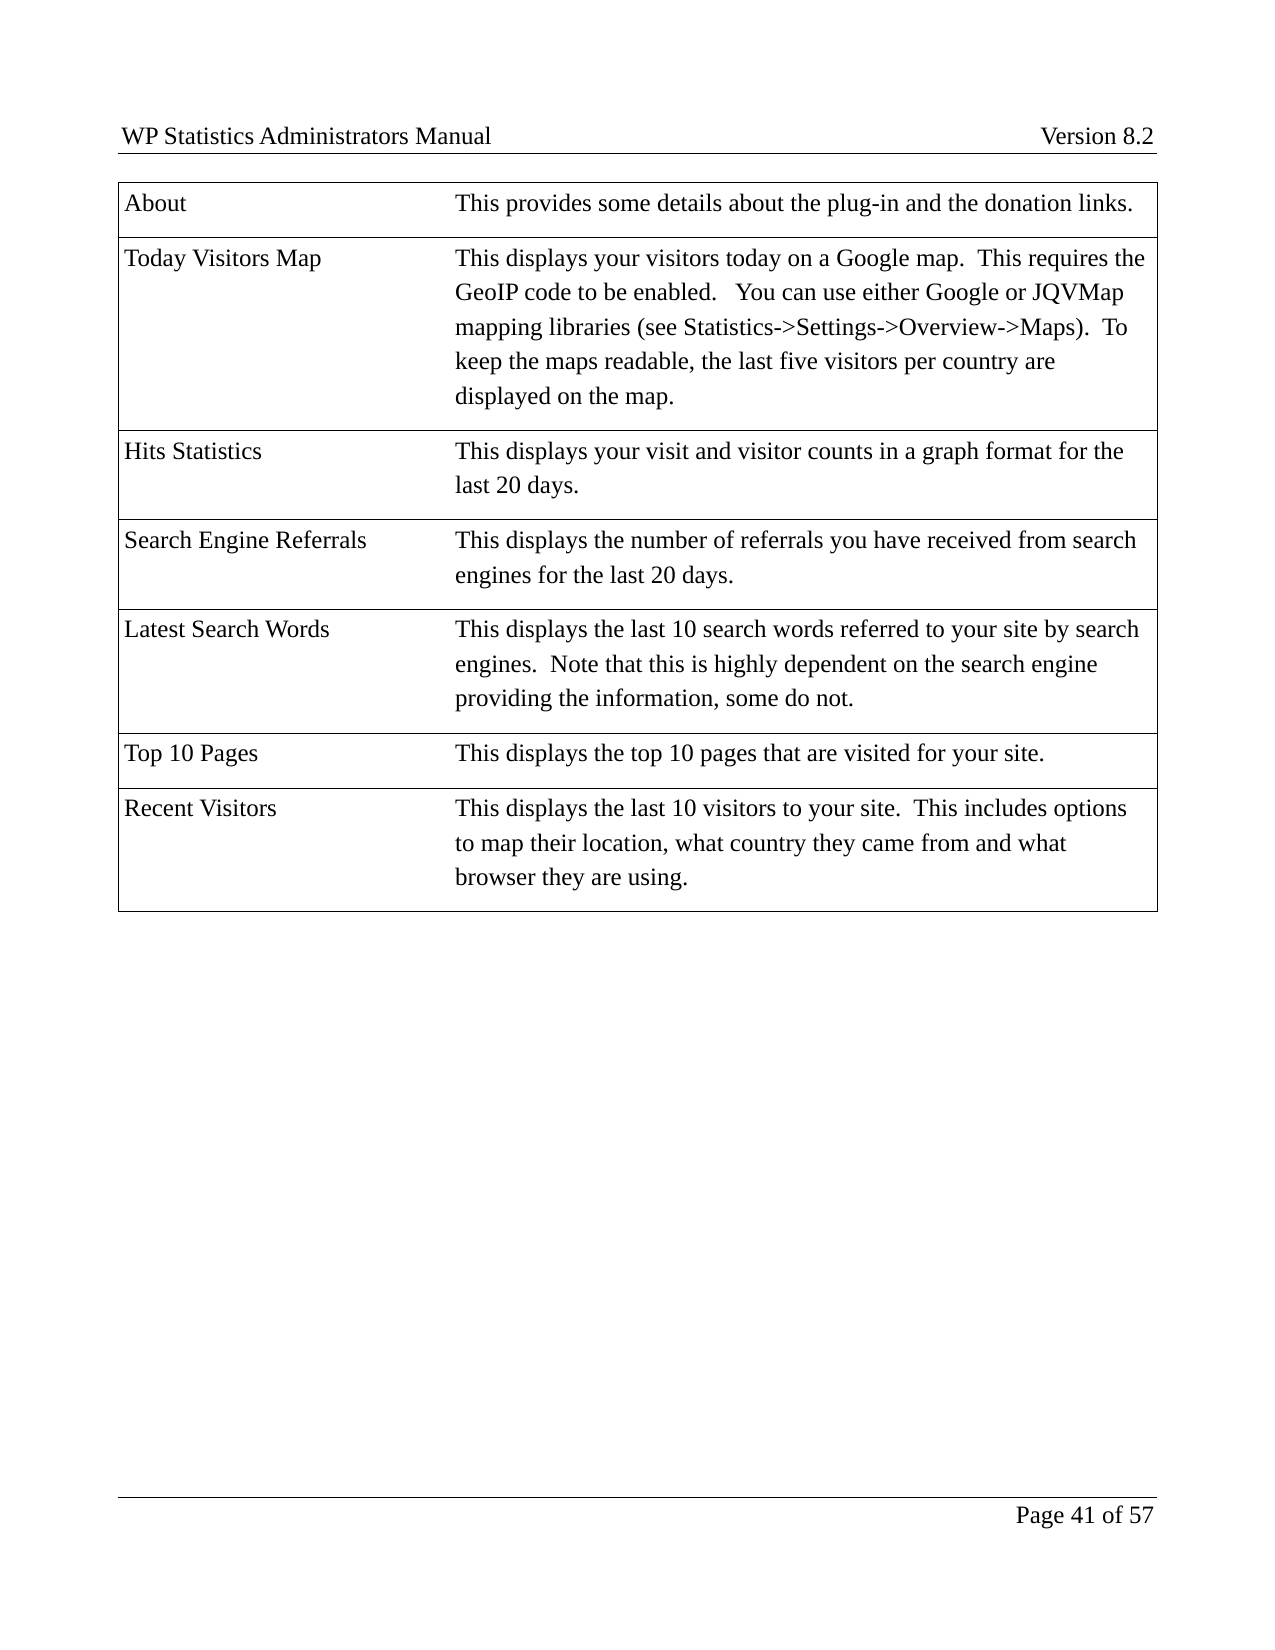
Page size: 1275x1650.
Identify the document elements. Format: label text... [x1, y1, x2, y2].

table_cell This displays the last 10 search words referred to your site by search engines. Note that this is highly dependent on the search engine providing the information, some do not. [449, 610, 1157, 733]
table_cell This provides some details about the plug-in and the donation links. [449, 183, 1157, 237]
table_cell This displays your visitors today on a Google map. This requires the GeoIP code to be enabled. You can use either Google or JQVMap mapping libraries (see Statistics->Settings->Overview->Maps). To keep the maps readable, the last five visitors per country are displayed on the map. [449, 238, 1157, 430]
table_cell This displays the number of referrals you have received from search engines for the last 20 days. [449, 520, 1157, 609]
table_cell Top 10 Pages [119, 734, 449, 787]
table_cell About [119, 183, 449, 237]
table_cell This displays the top 10 pages that are visited for your site. [449, 734, 1157, 787]
table_cell Search Engine Referrals [119, 520, 449, 609]
table_cell Recent Visitors [119, 789, 449, 911]
table_cell Hits Statistics [119, 431, 449, 519]
table_cell This displays the last 10 visitors to your site. This includes options to map their location, what country they came from and what browser they are using. [449, 789, 1157, 911]
table_cell Latest Search Words [119, 610, 449, 733]
table_cell This displays your visit and visitor counts in a graph format for the last 20 days. [449, 431, 1157, 519]
table_cell Today Visitors Map [119, 238, 449, 430]
